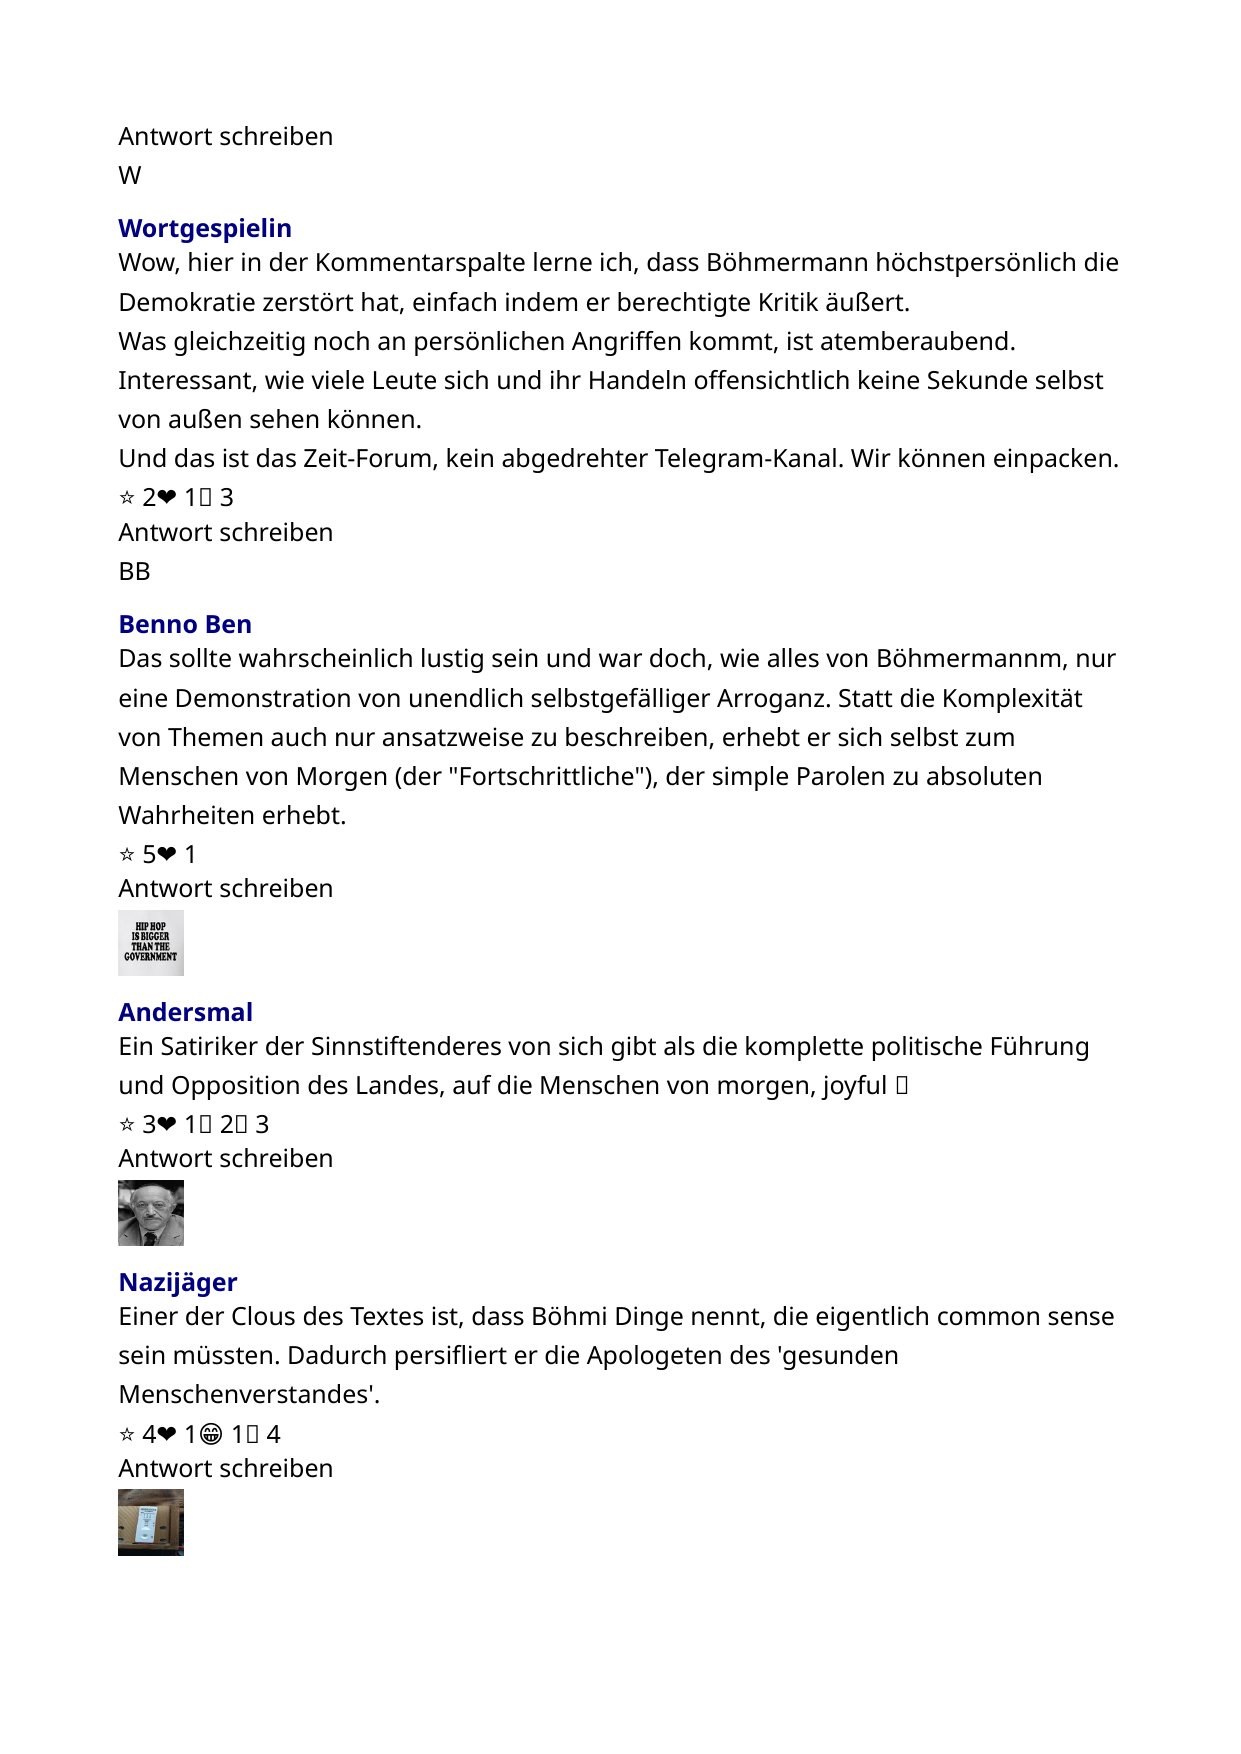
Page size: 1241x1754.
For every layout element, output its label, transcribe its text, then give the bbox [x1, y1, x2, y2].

text Antwort schreiben [118, 1141, 1122, 1175]
text Antwort schreiben [118, 514, 1122, 548]
subtitle Wortgespielin [118, 211, 1122, 245]
text ⭐️ 5❤️ 1 [118, 837, 1122, 871]
text Antwort schreiben [118, 1450, 1122, 1484]
text ⭐️ 4❤️ 1😁 1🤨 4 [118, 1416, 1122, 1450]
text Einer der Clous des Textes ist, dass Böhmi Dinge nennt, die eigentlich common sense sein müssten. Dadurch persifliert er die Apologeten des 'gesunden Menschenverstandes'. [118, 1299, 1122, 1411]
text BB [118, 553, 1122, 587]
text Antwort schreiben [118, 871, 1122, 905]
text Wow, hier in der Kommentarspalte lerne ich, dass Böhmermann höchstpersönlich die Demokratie zerstört hat, einfach indem er berechtigte Kritik äußert. [118, 245, 1122, 318]
text Das sollte wahrscheinlich lustig sein und war doch, wie alles von Böhmermannm, nur eine Demonstration von unendlich selbstgefälliger Arroganz. Statt die Komplexität von Themen auch nur ansatzweise zu beschreiben, erhebt er sich selbst zum Menschen von Morgen (der "Fortschrittliche"), der simple Parolen zu absoluten Wahrheiten erhebt. [118, 641, 1122, 832]
text Ein Satiriker der Sinnstiftenderes von sich gibt als die komplette politische Führung und Opposition des Landes, auf die Menschen von morgen, joyful 🎉 [118, 1029, 1122, 1102]
subtitle Nazijäger [118, 1265, 1122, 1299]
subtitle Andersmal [118, 995, 1122, 1029]
subtitle Benno Ben [118, 607, 1122, 641]
picture [118, 1180, 184, 1246]
picture [118, 910, 184, 976]
text Was gleichzeitig noch an persönlichen Angriffen kommt, ist atemberaubend. [118, 323, 1122, 357]
text ⭐️ 3❤️ 1🙁 2🤨 3 [118, 1107, 1122, 1141]
text Und das ist das Zeit-Forum, kein abgedrehter Telegram-Kanal. Wir können einpacken. [118, 441, 1122, 475]
text ⭐️ 2❤️ 1🙁 3 [118, 480, 1122, 514]
picture [118, 1489, 184, 1556]
text Interessant, wie viele Leute sich und ihr Handeln offensichtlich keine Sekunde selbst von außen sehen können. [118, 363, 1122, 436]
text W [118, 157, 1122, 191]
text Antwort schreiben [118, 118, 1122, 152]
